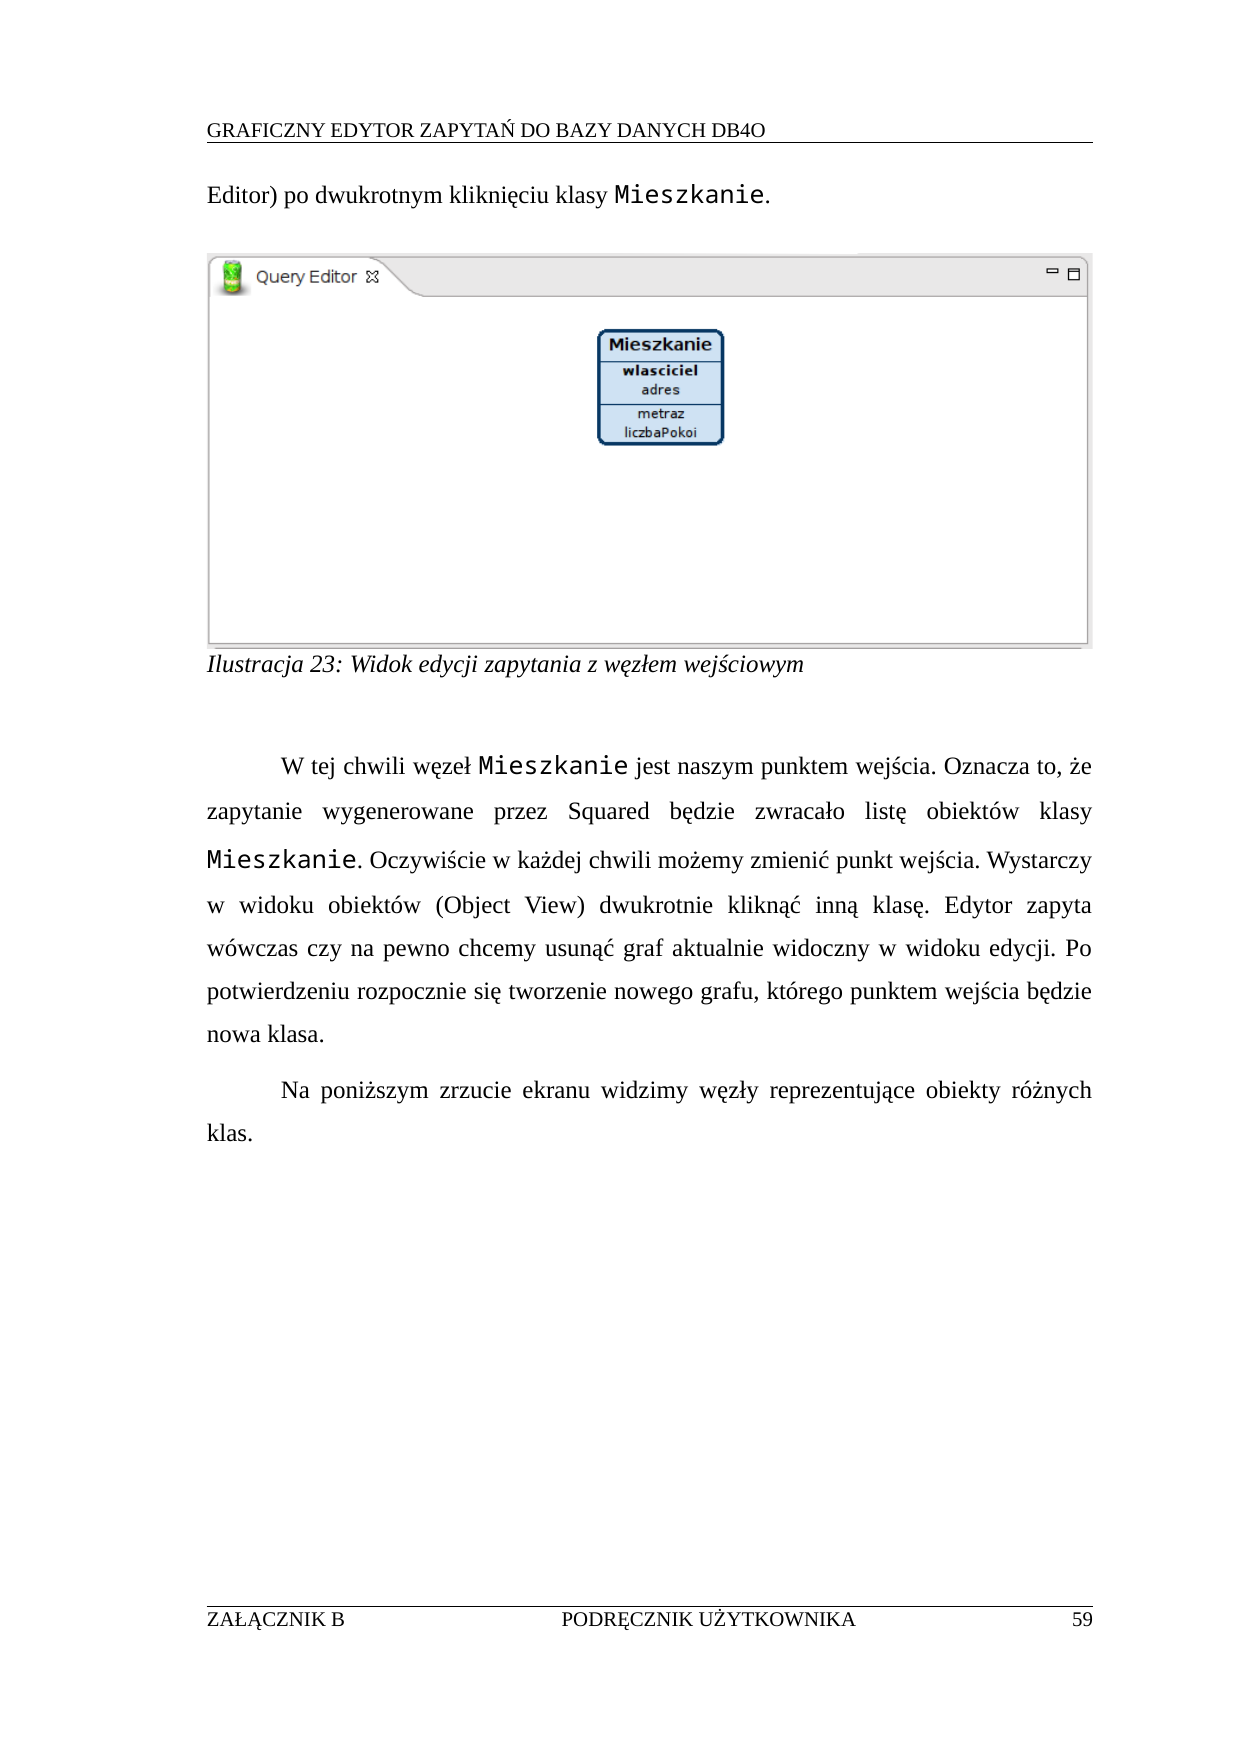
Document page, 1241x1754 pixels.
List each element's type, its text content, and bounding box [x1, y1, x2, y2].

picture [206, 253, 1093, 649]
text Editor) po dwukrotnym kliknięciu klasy Mieszkanie. [207, 177, 1093, 211]
text Na poniższym zrzucie ekranu widzimy węzły reprezentujące obiekty różnych klas. [207, 1075, 1093, 1147]
text W tej chwili węzeł Mieszkanie jest naszym punktem wejścia. Oznacza to, że zapytanie wygenerowane przez Squared będzie zwracało listę obiektów klasy Mieszkanie. Oczywiście w każdej chwili możemy zmienić punkt wejścia. Wystarczy w widoku obiektów (Object View) dwukrotnie kliknąć inną klasę. Edytor zapyta wówczas czy na pewno chcemy usunąć graf aktualnie widoczny w widoku edycji. Po potwierdzeniu rozpocznie się tworzenie nowego grafu, którego punktem wejścia będzie nowa klasa. [207, 747, 1093, 1048]
text Ilustracja 23: Widok edycji zapytania z węzłem wejściowym [207, 649, 1093, 677]
